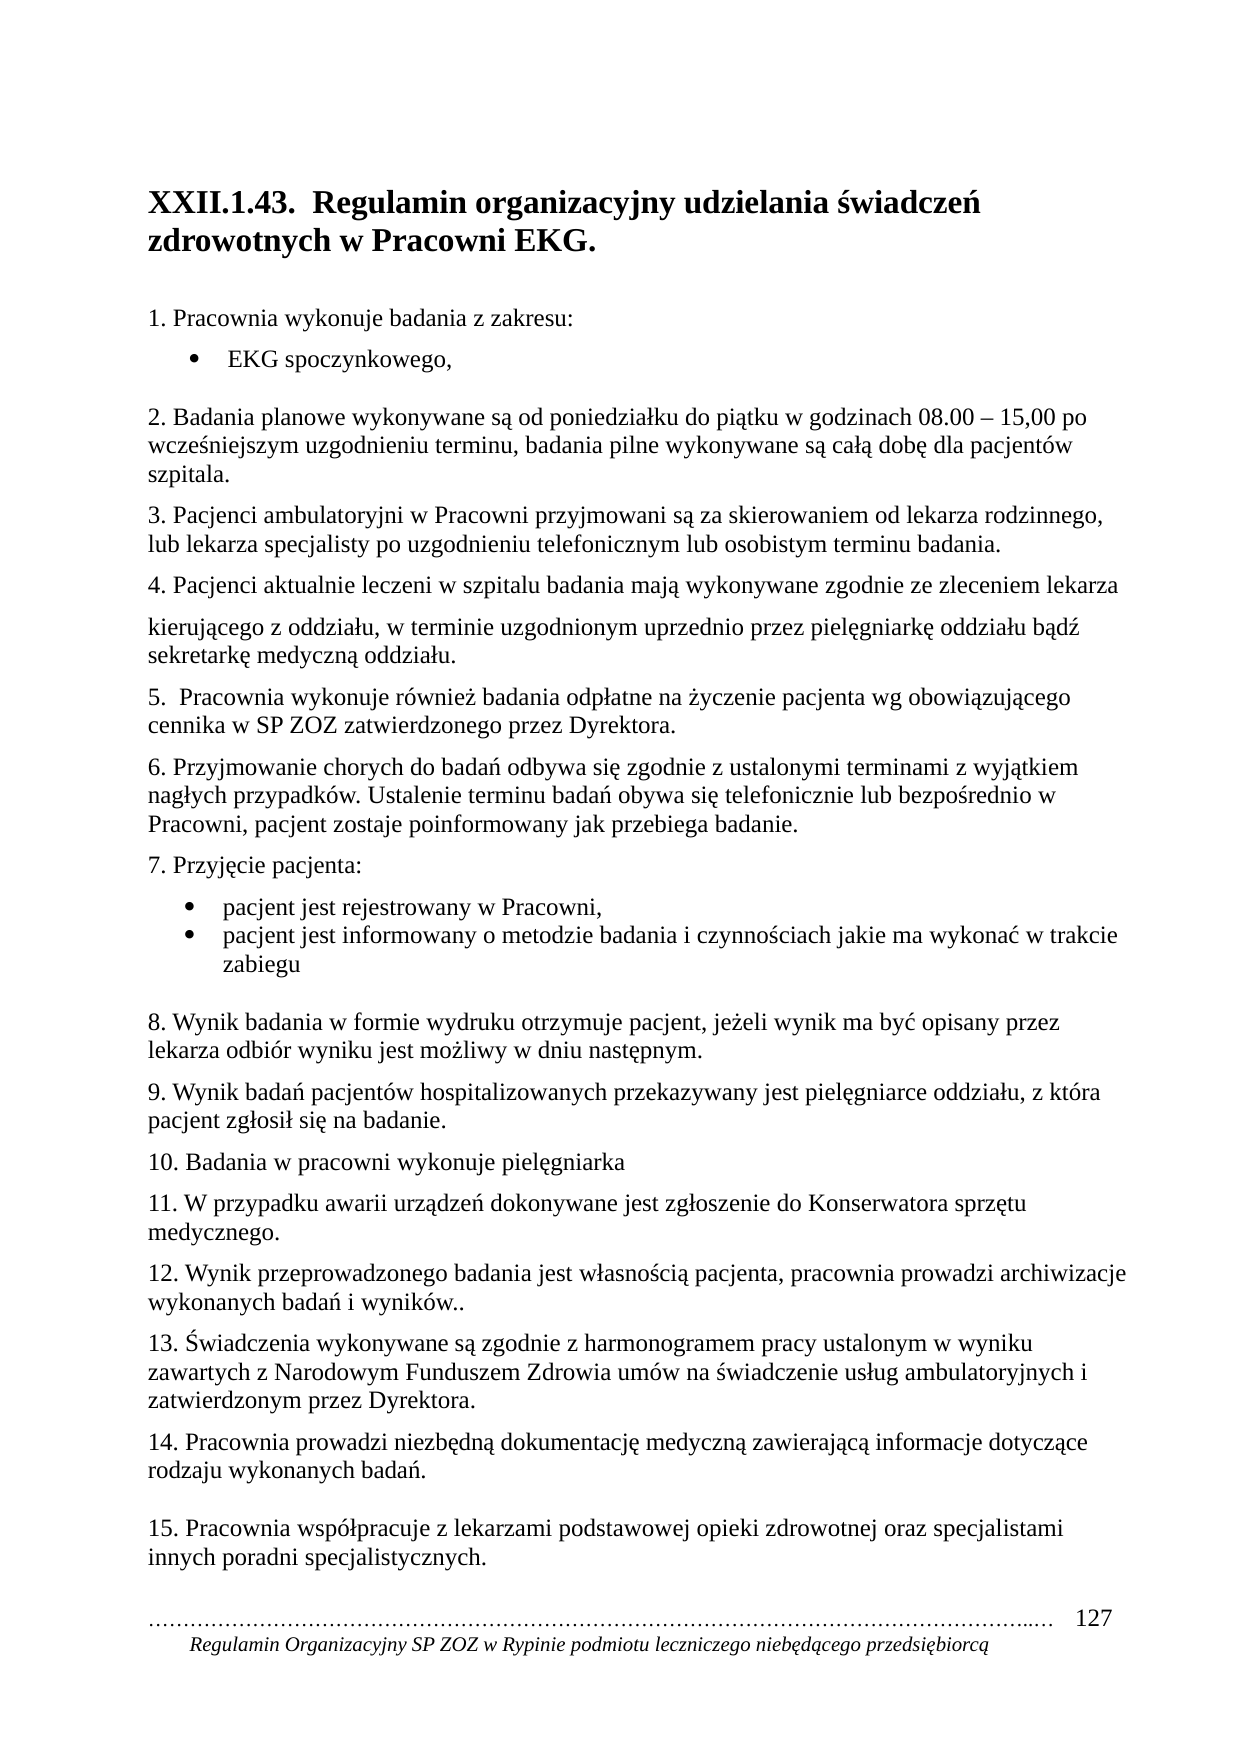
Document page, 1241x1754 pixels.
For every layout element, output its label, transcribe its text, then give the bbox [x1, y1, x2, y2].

text 2. Badania planowe wykonywane są od poniedziałku do piątku w godzinach 08.00 – 15,00 po wcześniejszym uzgodnieniu terminu, badania pilne wykonywane są całą dobę dla pacjentów szpitala. [148, 402, 1137, 488]
text 15. Pracownia współpracuje z lekarzami podstawowej opieki zdrowotnej oraz specjalistami innych poradni specjalistycznych. [148, 1513, 1137, 1571]
list EKG spoczynkowego, [190, 344, 1137, 373]
text 13. Świadczenia wykonywane są zgodnie z harmonogramem pracy ustalonym w wyniku zawartych z Narodowym Funduszem Zdrowia umów na świadczenie usług ambulatoryjnych i zatwierdzonym przez Dyrektora. [148, 1328, 1137, 1414]
text 12. Wynik przeprowadzonego badania jest własnością pacjenta, pracownia prowadzi archiwizacje wykonanych badań i wyników.. [148, 1258, 1137, 1316]
list pacjent jest informowany o metodzie badania i czynnościach jakie ma wykonać w trakcie zabiegu [185, 921, 1137, 978]
text 10. Badania w pracowni wykonuje pielęgniarka [148, 1147, 1137, 1176]
text 5. Pracownia wykonuje również badania odpłatne na życzenie pacjenta wg obowiązującego cennika w SP ZOZ zatwierdzonego przez Dyrektora. [148, 682, 1137, 739]
list pacjent jest rejestrowany w Pracowni, [185, 892, 1137, 921]
text 1. Pracownia wykonuje badania z zakresu: [148, 303, 1137, 332]
text 8. Wynik badania w formie wydruku otrzymuje pacjent, jeżeli wynik ma być opisany przez lekarza odbiór wyniku jest możliwy w dniu następnym. [148, 1007, 1137, 1064]
text XXII.1.43. Regulamin organizacyjny udzielania świadczeń zdrowotnych w Pracowni EKG. [148, 182, 1137, 259]
text 11. W przypadku awarii urządzeń dokonywane jest zgłoszenie do Konserwatora sprzętu medycznego. [148, 1188, 1137, 1246]
text kierującego z oddziału, w terminie uzgodnionym uprzednio przez pielęgniarkę oddziału bądź sekretarkę medyczną oddziału. [148, 612, 1137, 669]
text 9. Wynik badań pacjentów hospitalizowanych przekazywany jest pielęgniarce oddziału, z która pacjent zgłosił się na badanie. [148, 1077, 1137, 1134]
text 6. Przyjmowanie chorych do badań odbywa się zgodnie z ustalonymi terminami z wyjątkiem nagłych przypadków. Ustalenie terminu badań obywa się telefonicznie lub bezpośrednio w Pracowni, pacjent zostaje poinformowany jak przebiega badanie. [148, 752, 1137, 838]
text 7. Przyjęcie pacjenta: [148, 851, 1137, 879]
text 14. Pracownia prowadzi niezbędną dokumentację medyczną zawierającą informacje dotyczące rodzaju wykonanych badań. [148, 1427, 1137, 1484]
text 4. Pacjenci aktualnie leczeni w szpitalu badania mają wykonywane zgodnie ze zleceniem lekarza [148, 571, 1137, 599]
text 3. Pacjenci ambulatoryjni w Pracowni przyjmowani są za skierowaniem od lekarza rodzinnego, lub lekarza specjalisty po uzgodnieniu telefonicznym lub osobistym terminu badania. [148, 501, 1137, 558]
